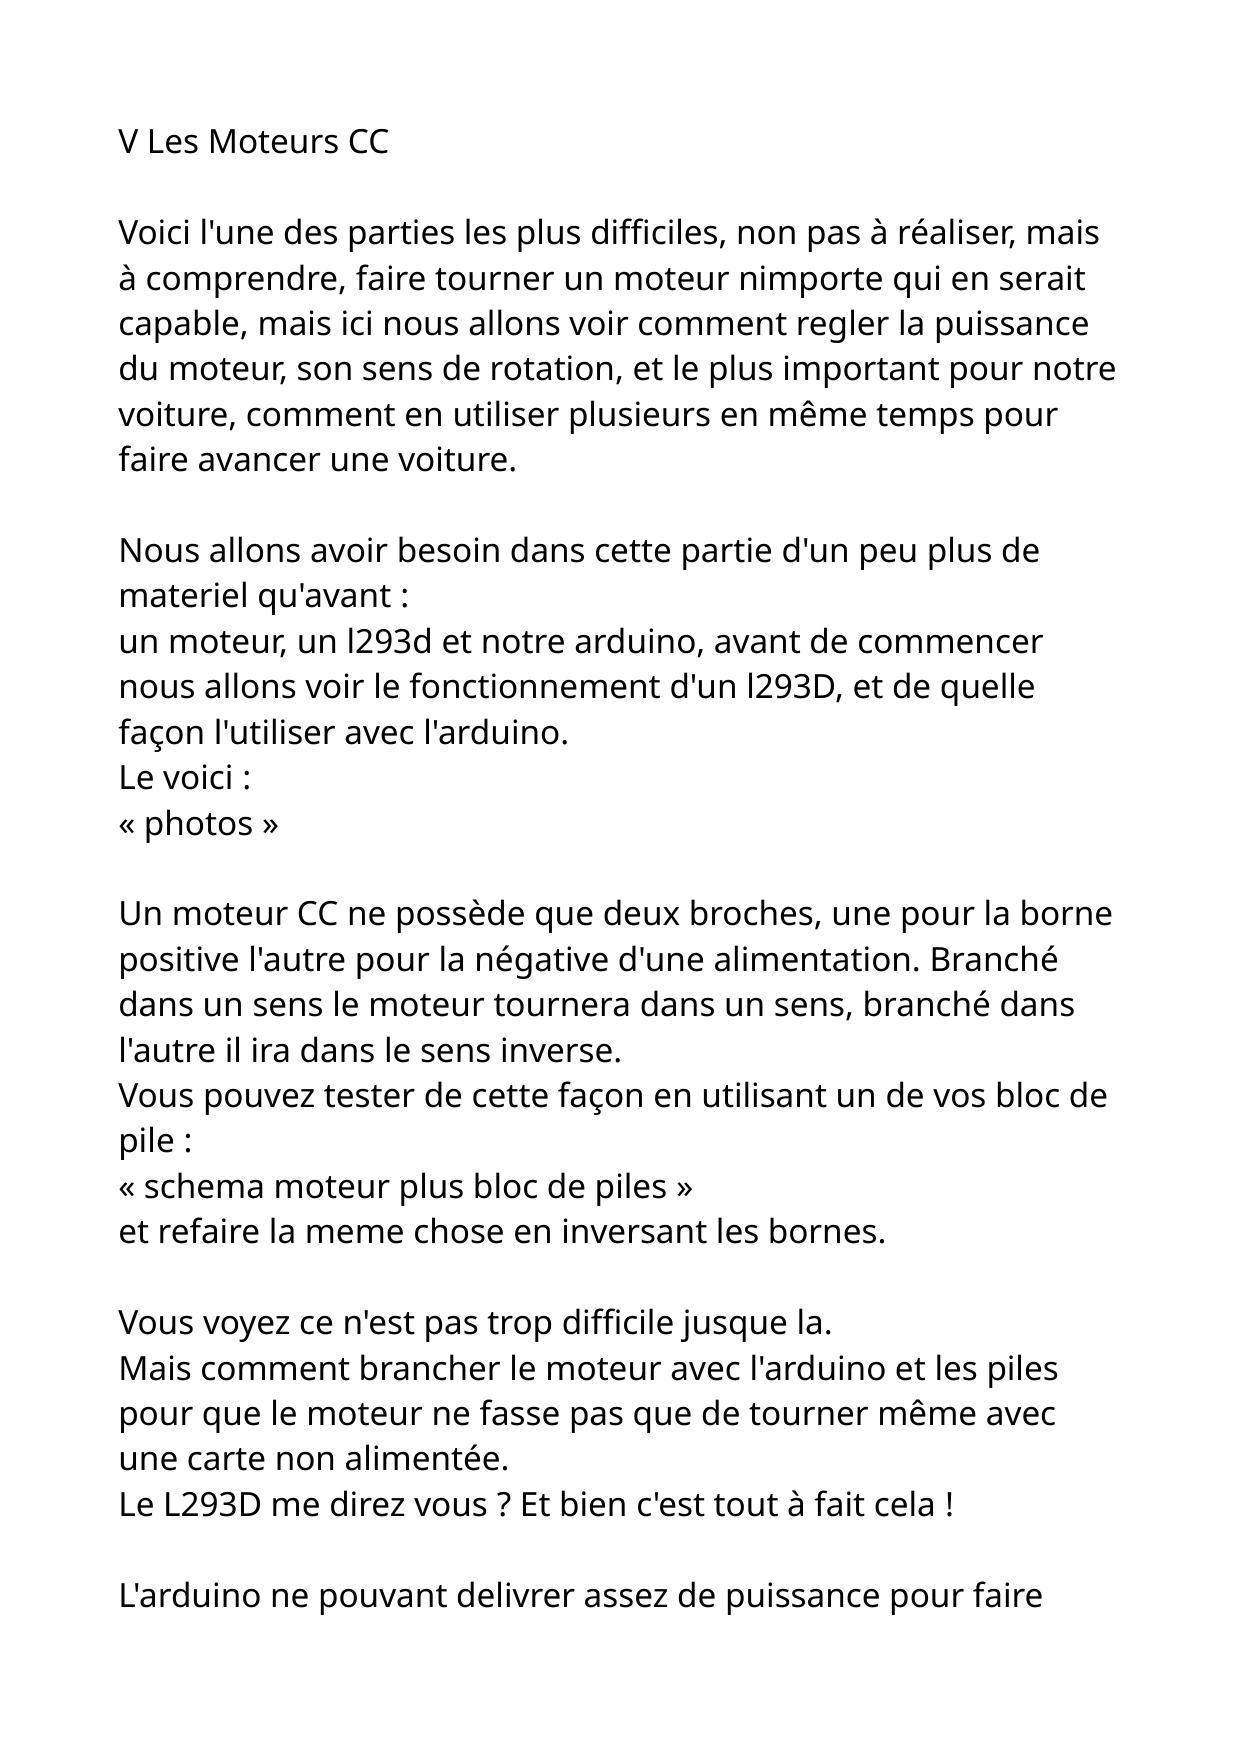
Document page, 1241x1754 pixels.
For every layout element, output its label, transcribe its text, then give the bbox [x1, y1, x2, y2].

text Vous pouvez tester de cette façon en utilisant un de vos bloc de pile : [118, 1072, 1122, 1163]
text L'arduino ne pouvant delivrer assez de puissance pour faire [118, 1571, 1122, 1617]
text et refaire la meme chose en inversant les bornes. Vous voyez ce n'est pas trop difficile jusque la. Mais comment brancher le moteur avec l'arduino et les piles pour que le moteur ne fasse pas que de tourner même avec une carte non alimentée. Le L293D me direz vous ? Et bien c'est tout à fait cela ! [118, 1208, 1122, 1526]
text Le voici : [118, 754, 1122, 799]
text Voici l'une des parties les plus difficiles, non pas à réaliser, mais à comprendre, faire tourner un moteur nimporte qui en serait capable, mais ici nous allons voir comment regler la puissance du moteur, son sens de rotation, et le plus important pour notre voiture, comment en utiliser plusieurs en même temps pour faire avancer une voiture. Nous allons avoir besoin dans cette partie d'un peu plus de materiel qu'avant : un moteur, un l293d et notre arduino, avant de commencer nous allons voir le fonctionnement d'un l293D, et de quelle façon l'utiliser avec l'arduino. [118, 209, 1122, 754]
text « schema moteur plus bloc de piles » [118, 1163, 1122, 1208]
text V Les Moteurs CC [118, 118, 1122, 163]
text « photos » Un moteur CC ne possède que deux broches, une pour la borne positive l'autre pour la négative d'une alimentation. Branché dans un sens le moteur tournera dans un sens, branché dans l'autre il ira dans le sens inverse. [118, 799, 1122, 1072]
